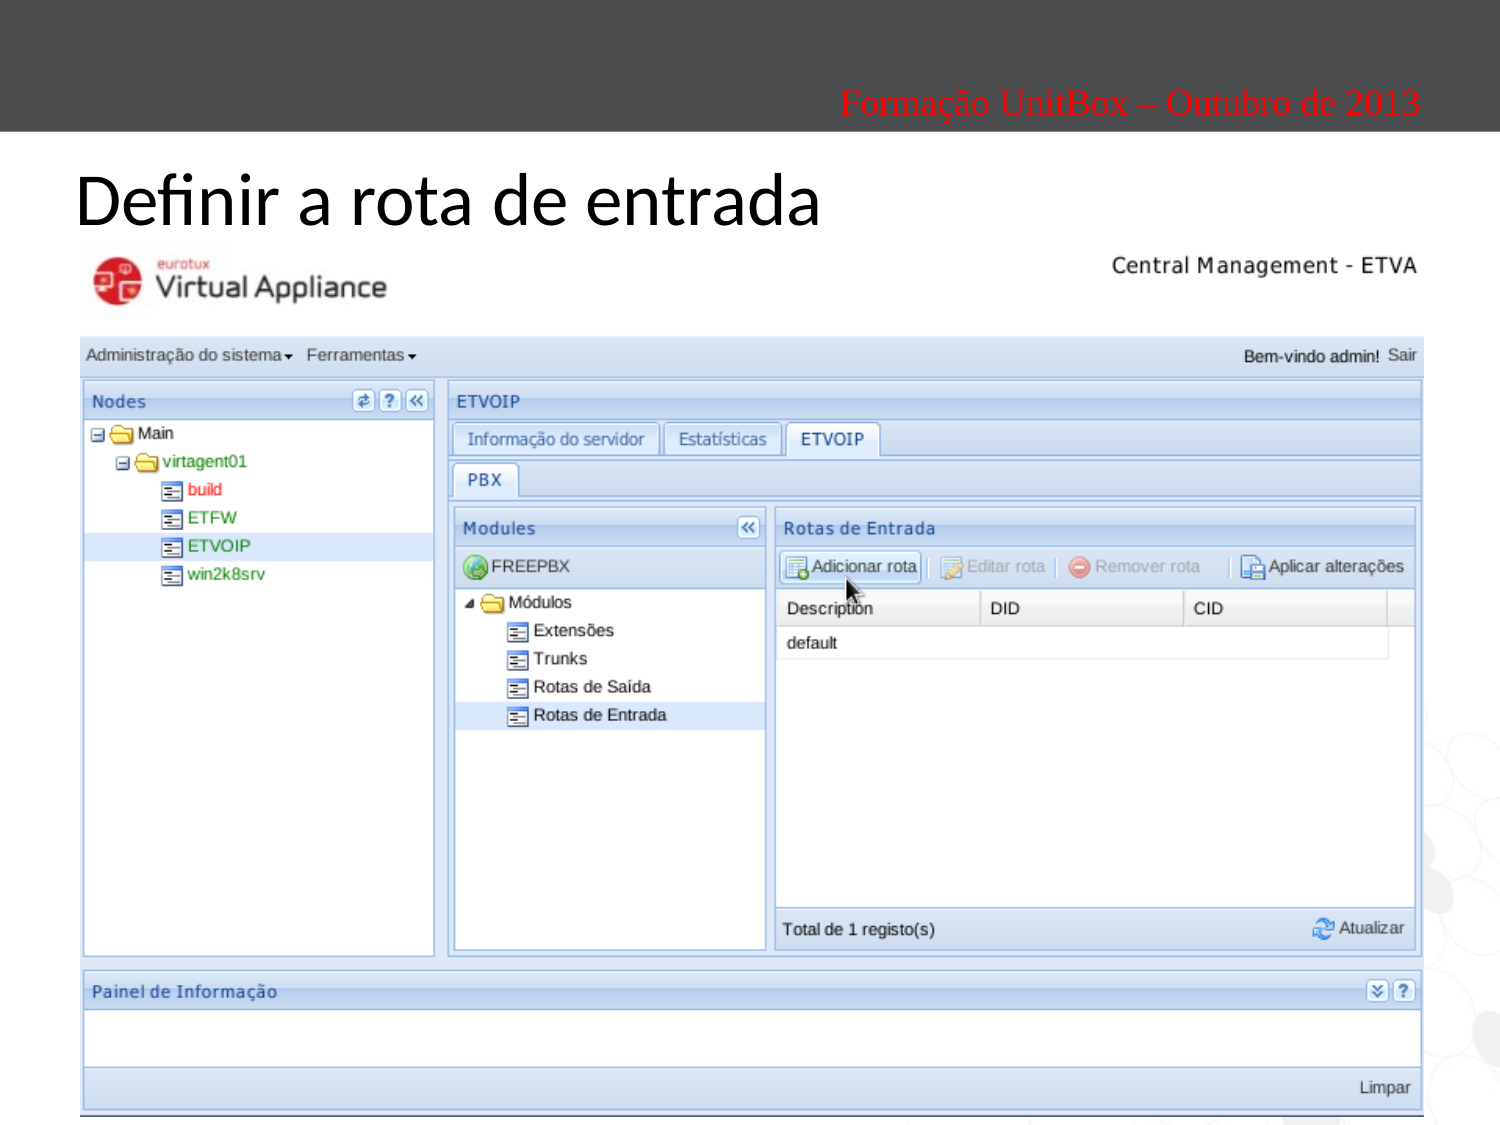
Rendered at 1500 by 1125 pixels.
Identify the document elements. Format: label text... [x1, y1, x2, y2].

title Definir a rota de entrada [75, 112, 1425, 301]
picture [0, 0, 1500, 1125]
